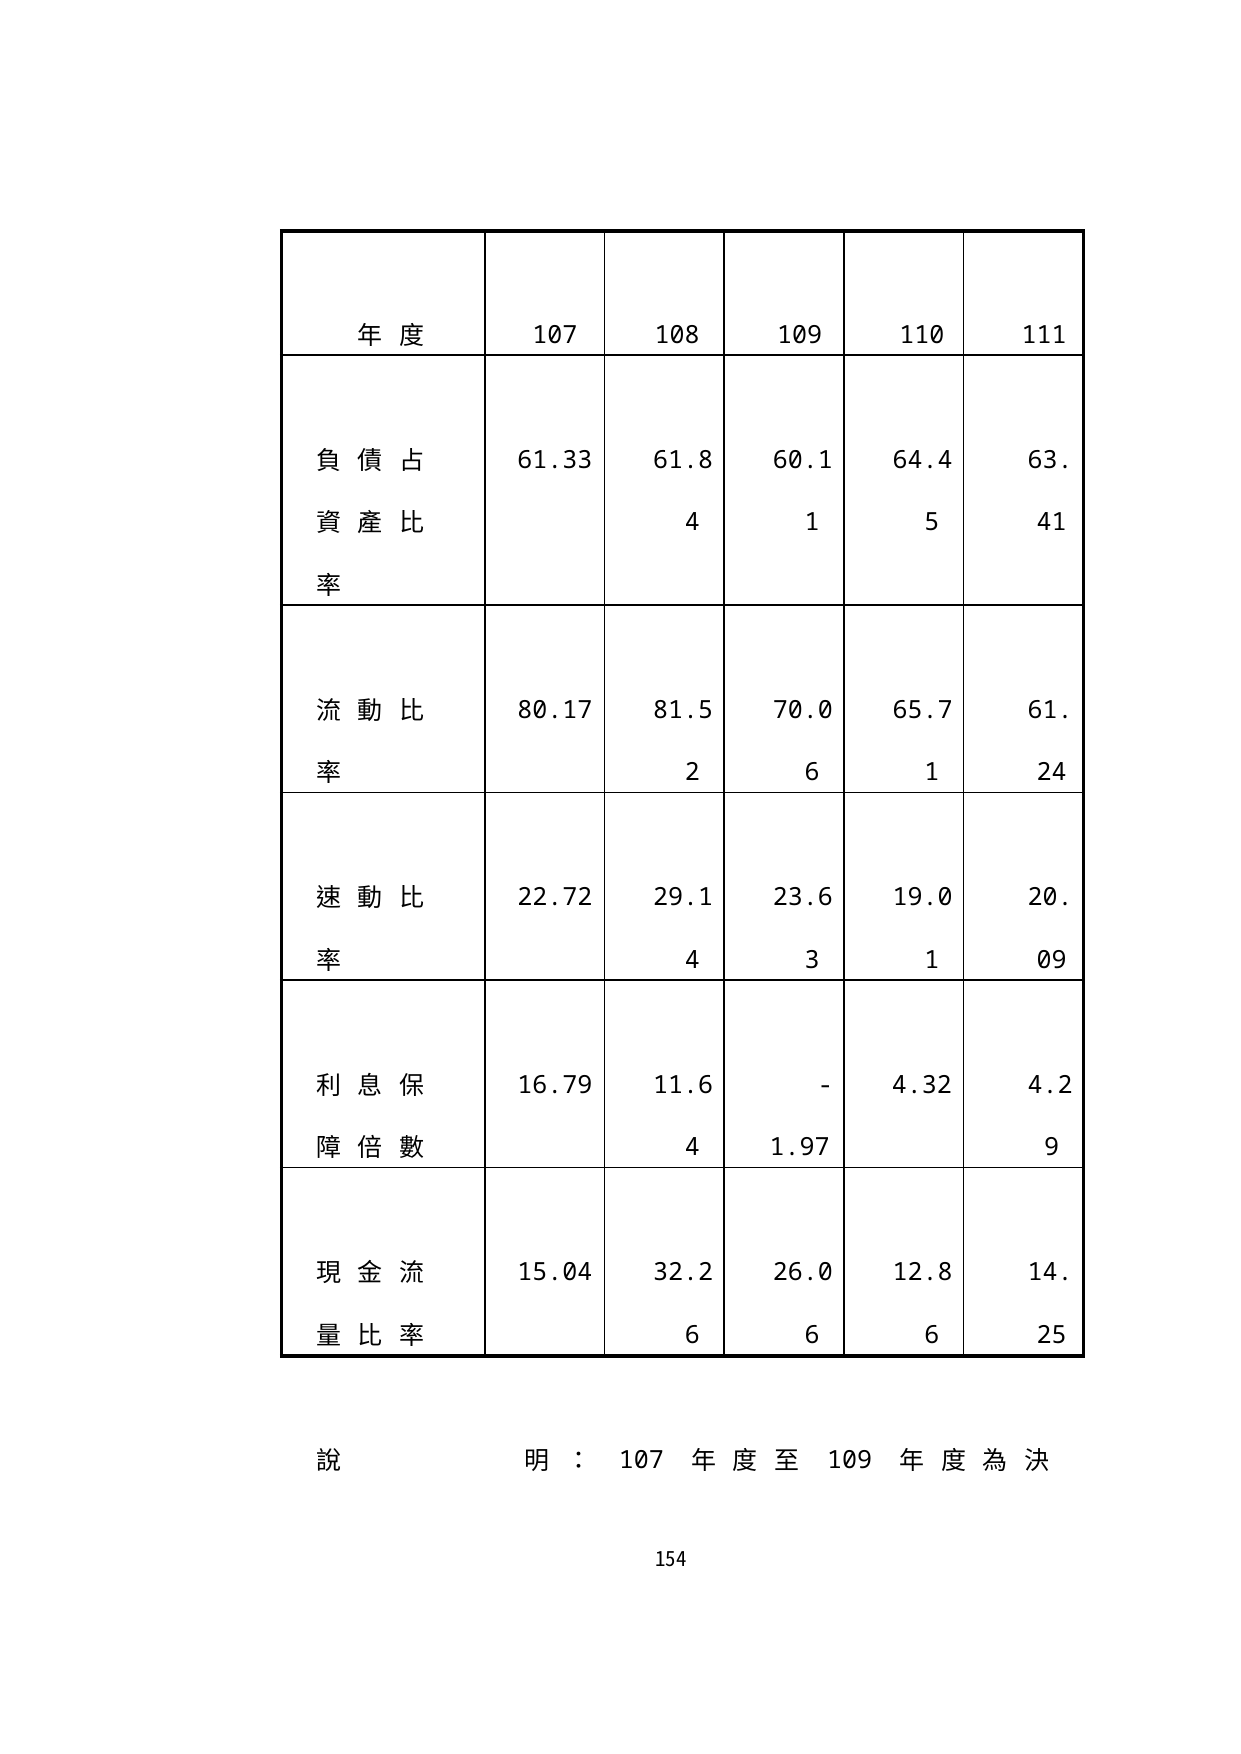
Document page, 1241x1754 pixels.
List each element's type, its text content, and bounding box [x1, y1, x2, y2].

table_cell 80.17 [486, 606, 604, 792]
table_cell 4.32 [845, 981, 963, 1167]
table_cell 65.71 [845, 606, 963, 792]
table_cell -1.97 [725, 981, 843, 1167]
table_cell 23.63 [725, 793, 843, 979]
table_header 109 [725, 233, 843, 354]
table_cell 速動比率 [283, 793, 484, 979]
table_header 110 [845, 233, 963, 354]
table_cell 負債占資產比率 [283, 356, 484, 604]
table_cell 60.11 [725, 356, 843, 604]
table_header 111 [964, 233, 1082, 354]
table_cell 63.41 [964, 356, 1082, 604]
table_header 年度 [283, 233, 484, 354]
table_cell 11.64 [605, 981, 723, 1167]
table_header 107 [486, 233, 604, 354]
table_cell 利息保障倍數 [283, 981, 484, 1167]
table_cell 現金流量比率 [283, 1168, 484, 1354]
table_cell 20.09 [964, 793, 1082, 979]
table_cell 19.01 [845, 793, 963, 979]
table_cell 4.29 [964, 981, 1082, 1167]
table_cell 12.86 [845, 1168, 963, 1354]
table_cell 流動比率 [283, 606, 484, 792]
table_cell 26.06 [725, 1168, 843, 1354]
table_cell 15.04 [486, 1168, 604, 1354]
table_cell 61.24 [964, 606, 1082, 792]
table_cell 64.45 [845, 356, 963, 604]
table_cell 32.26 [605, 1168, 723, 1354]
table_cell 22.72 [486, 793, 604, 979]
table_cell 70.06 [725, 606, 843, 792]
table_cell 14.25 [964, 1168, 1082, 1354]
table_header 108 [605, 233, 723, 354]
table_cell 29.14 [605, 793, 723, 979]
table_cell 61.33 [486, 356, 604, 604]
table_cell 61.84 [605, 356, 723, 604]
table_cell 81.52 [605, 606, 723, 792]
text 說 明：107年度至109年度為決 [271, 1417, 1063, 1479]
table_cell 16.79 [486, 981, 604, 1167]
